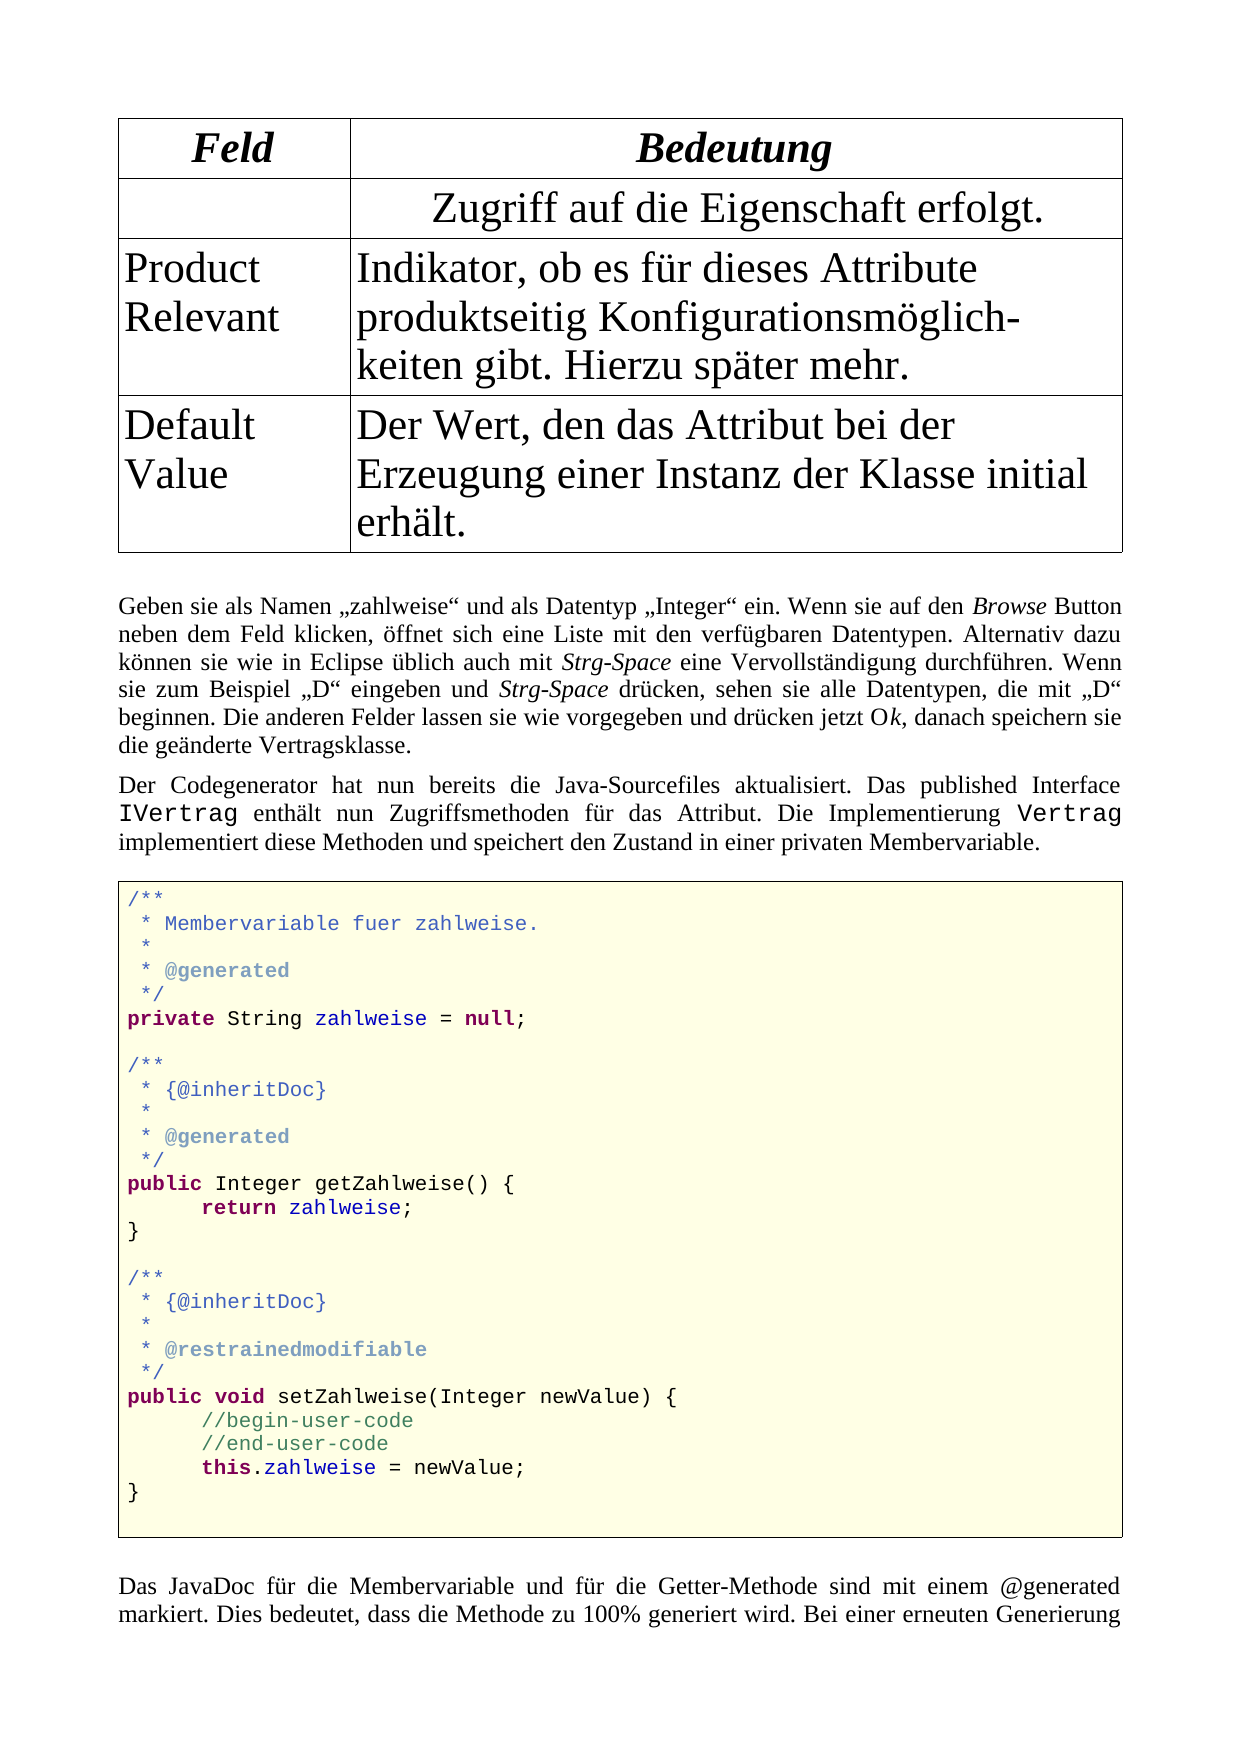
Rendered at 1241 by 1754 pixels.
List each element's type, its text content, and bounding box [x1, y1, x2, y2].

text * {@inheritDoc} [127, 1291, 1113, 1315]
text //begin-user-code [127, 1410, 1113, 1433]
table_cell Zugriff auf die Eigenschaft erfolgt. [351, 179, 1122, 238]
text public Integer getZahlweise() { [127, 1173, 1113, 1197]
text } [127, 1221, 1113, 1244]
table_cell Default Value [119, 396, 350, 552]
text */ [127, 1362, 1113, 1386]
text */ [127, 1149, 1113, 1173]
text /** [127, 1055, 1113, 1079]
table_cell Product Relevant [119, 239, 350, 395]
text /** [127, 1268, 1113, 1291]
text Der Codegenerator hat nun bereits die Java-Sourcefiles aktualisiert. Das published Interface IVertrag enthält nun Zugriffsmethoden für das Attribut. Die Implementierung Vertrag implementiert diese Methoden und speichert den Zustand in einer privaten Membervariable. [118, 771, 1122, 856]
text Geben sie als Namen „zahlweise“ und als Datentyp „Integer“ ein. Wenn sie auf den Browse Button neben dem Feld klicken, öffnet sich eine Liste mit den verfügbaren Datentypen. Alternativ dazu können sie wie in Eclipse üblich auch mit Strg-Space eine Vervollständigung durchführen. Wenn sie zum Beispiel „D“ eingeben und Strg-Space drücken, sehen sie alle Datentypen, die mit „D“ beginnen. Die anderen Felder lassen sie wie vorgegeben und drücken jetzt Ok, danach speichern sie die geänderte Vertragsklasse. [118, 592, 1122, 758]
text */ [127, 984, 1113, 1008]
table_cell Indikator, ob es für dieses Attribute produktseitig Konfigurationsmöglich-keiten gibt. Hierzu später mehr. [351, 239, 1122, 395]
text * {@inheritDoc} [127, 1079, 1113, 1102]
text return zahlweise; [127, 1197, 1113, 1221]
text public void setZahlweise(Integer newValue) { [127, 1386, 1113, 1410]
text * [127, 1315, 1113, 1339]
table_cell Der Wert, den das Attribut bei der Erzeugung einer Instanz der Klasse initial erhält. [351, 396, 1122, 552]
text } [127, 1481, 1113, 1504]
text * @generated [127, 960, 1113, 984]
text * [127, 937, 1113, 960]
text * Membervariable fuer zahlweise. [127, 913, 1113, 937]
text * @generated [127, 1126, 1113, 1149]
text * @restrainedmodifiable [127, 1339, 1113, 1362]
table_cell [119, 179, 350, 238]
text //end-user-code [127, 1433, 1113, 1457]
table_header Feld [119, 119, 350, 178]
table_header Bedeutung [351, 119, 1122, 178]
text Das JavaDoc für die Membervariable und für die Getter-Methode sind mit einem @generated markiert. Dies bedeutet, dass die Methode zu 100% generiert wird. Bei einer erneuten Generierung [118, 1572, 1122, 1628]
text private String zahlweise = null; [127, 1008, 1113, 1031]
text this.zahlweise = newValue; [127, 1457, 1113, 1481]
text /** [127, 889, 1113, 913]
text * [127, 1102, 1113, 1126]
